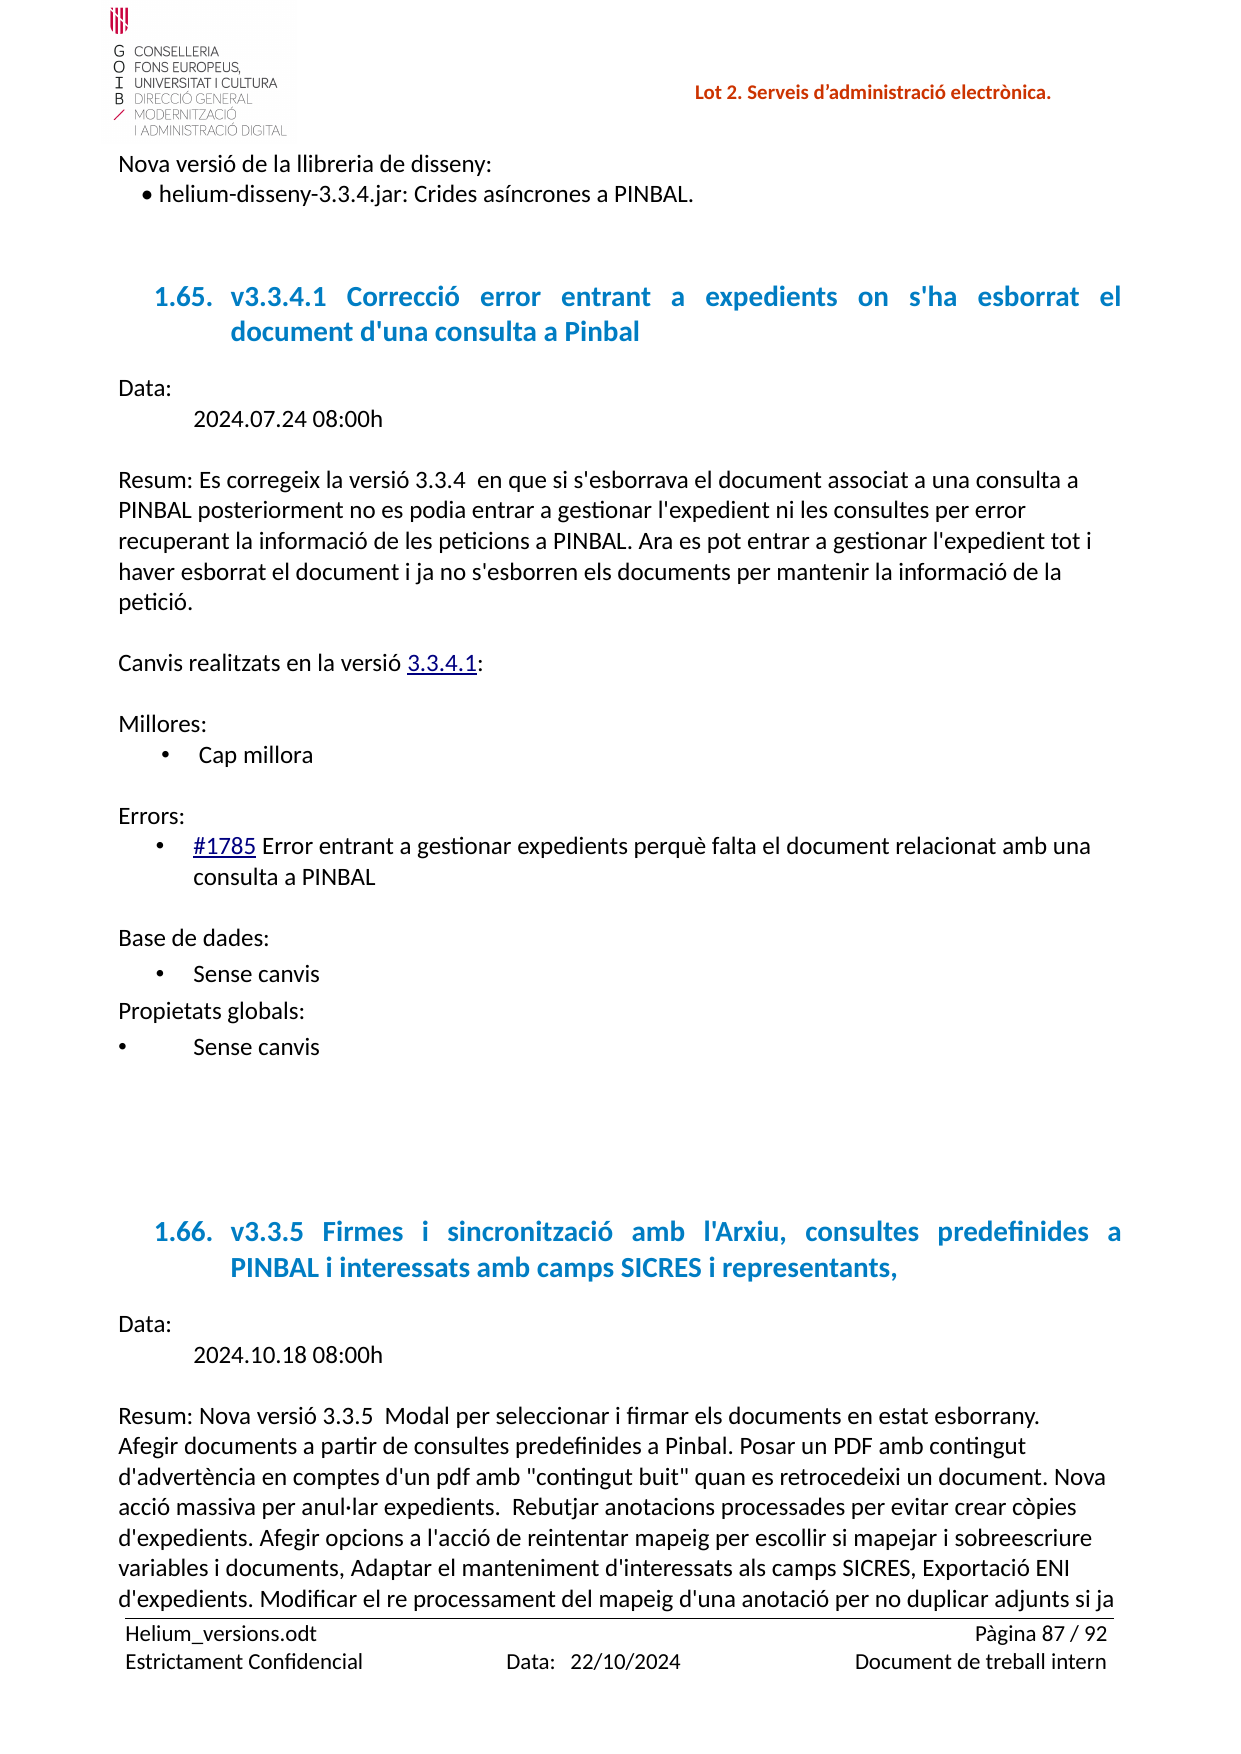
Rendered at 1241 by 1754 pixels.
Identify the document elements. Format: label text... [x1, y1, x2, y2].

picture [100, 0, 297, 144]
text 2024.07.24 08:00h [118, 403, 1122, 434]
text 2024.10.18 08:00h [118, 1339, 1122, 1369]
text Errors: [118, 800, 1122, 830]
subtitle v3.3.4.1 Correcció error entrant a expedients on s'ha esborrat el document d'una consulta a Pinbal [153, 278, 1122, 349]
text Resum: Es corregeix la versió 3.3.4 en que si s'esborrava el document associat a una consulta a PINBAL posteriorment no es podia entrar a gestionar l'expedient ni les consultes per error recuperant la informació de les peticions a PINBAL. Ara es pot entrar a gestionar l'expedient tot i haver esborrat el document i ja no s'esborren els documents per mantenir la informació de la petició. [118, 464, 1122, 617]
text Millores: [118, 708, 1122, 739]
text Nova versió de la llibreria de disseny: • helium-disseny-3.3.4.jar: Crides asíncrones a PINBAL. [118, 148, 1122, 209]
list Sense canvis [118, 1031, 1122, 1062]
text Propietats globals: [118, 995, 1122, 1025]
text Data: [118, 373, 1122, 403]
list Sense canvis [156, 958, 1122, 989]
subtitle v3.3.5 Firmes i sincronització amb l'Arxiu, consultes predefinides a PINBAL i interessats amb camps SICRES i representants, [153, 1213, 1122, 1285]
text Base de dades: [118, 922, 1122, 952]
list #1785 Error entrant a gestionar expedients perquè falta el document relacionat amb una consulta a PINBAL [156, 830, 1122, 891]
text Data: [118, 1308, 1122, 1339]
text Resum: Nova versió 3.3.5 Modal per seleccionar i firmar els documents en estat esborrany. Afegir documents a partir de consultes predefinides a Pinbal. Posar un PDF amb contingut d'advertència en comptes d'un pdf amb "contingut buit" quan es retrocedeixi un document. Nova acció massiva per anul·lar expedients. Rebutjar anotacions processades per evitar crear còpies d'expedients. Afegir opcions a l'acció de reintentar mapeig per escollir si mapejar i sobreescriure variables i documents, Adaptar el manteniment d'interessats als camps SICRES, Exportació ENI d'expedients. Modificar el re processament del mapeig d'una anotació per no duplicar adjunts si ja [118, 1400, 1122, 1614]
list Cap millora [161, 739, 1122, 769]
text Canvis realitzats en la versió 3.3.4.1: [118, 647, 1122, 678]
